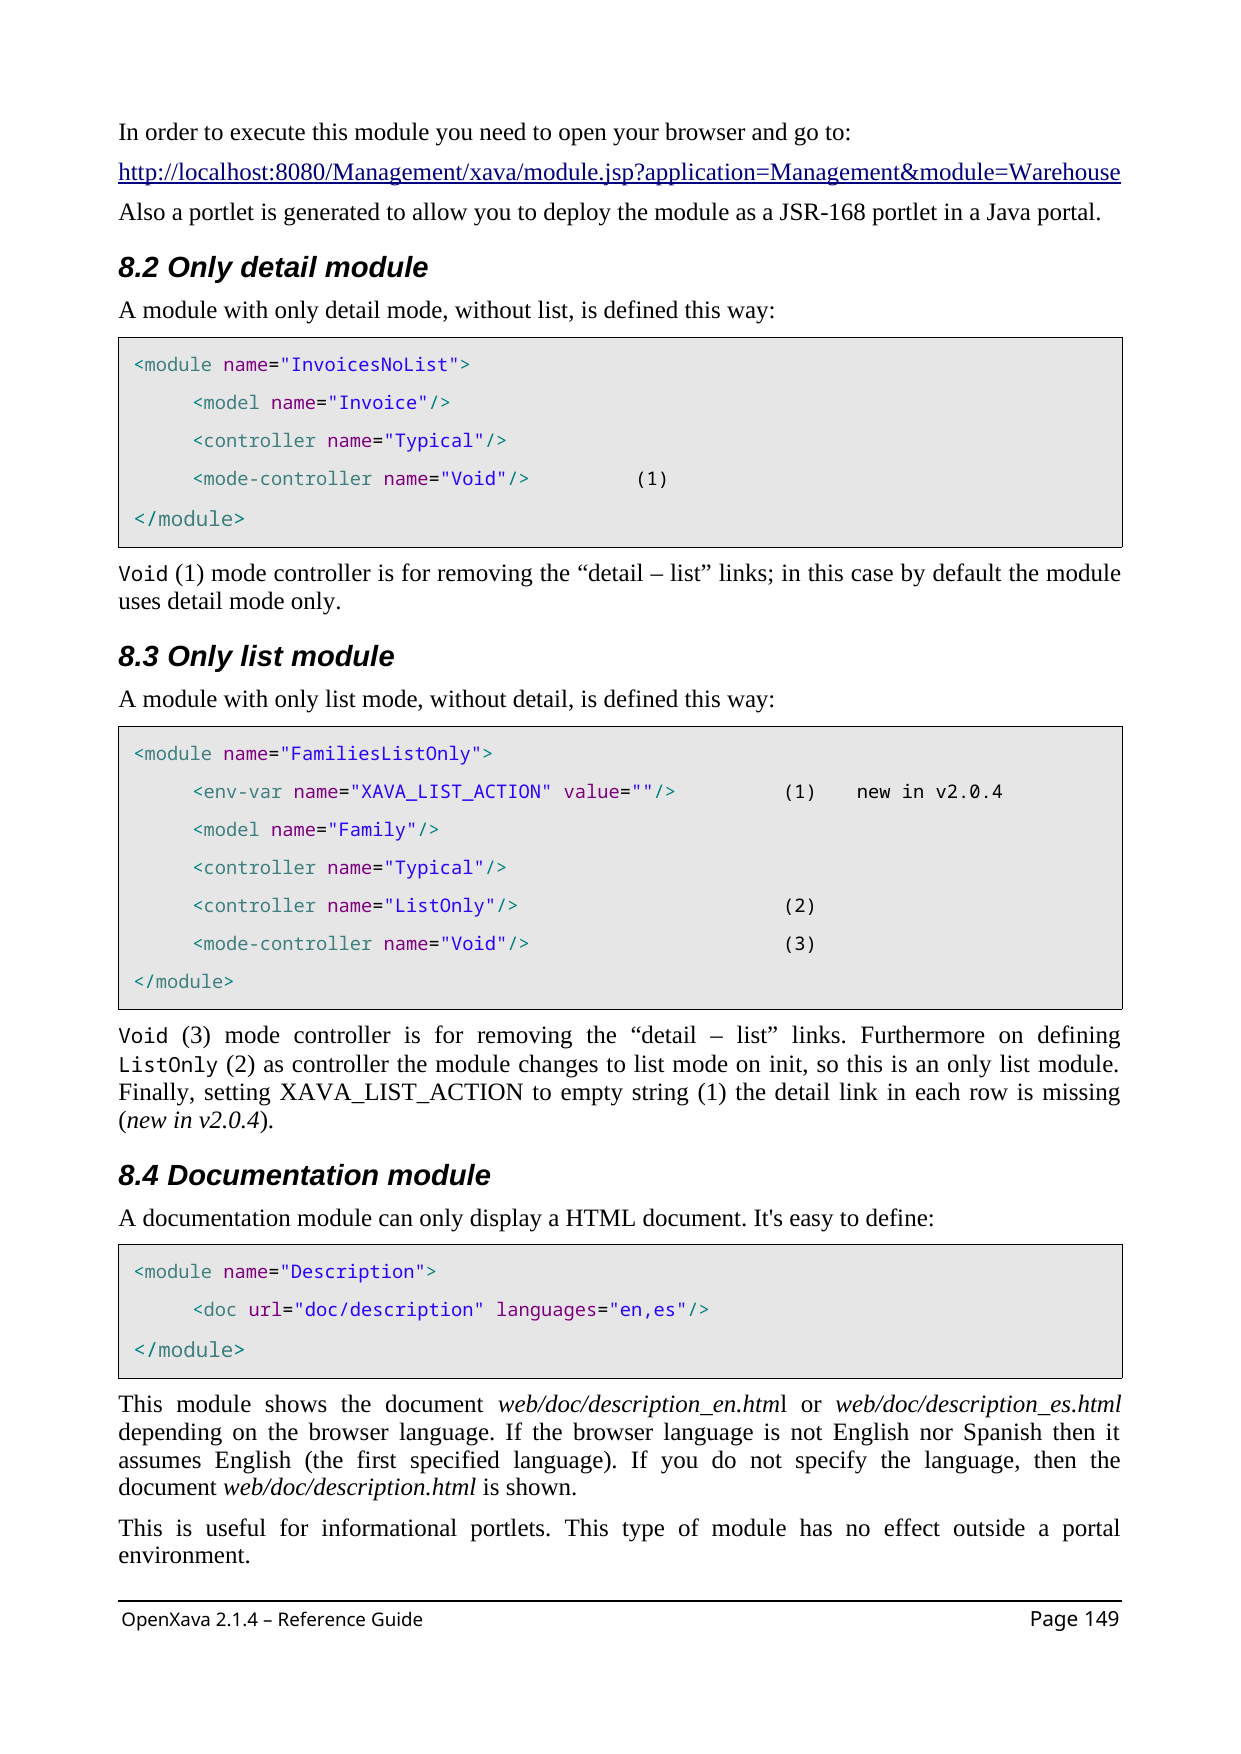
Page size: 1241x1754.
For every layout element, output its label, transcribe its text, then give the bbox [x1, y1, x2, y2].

text </module> [119, 954, 1122, 1009]
text Also a portlet is generated to allow you to deploy the module as a JSR-168 portlet in a Java portal. [118, 198, 1122, 226]
text <module name="InvoicesNoList"> [119, 338, 1122, 375]
text </module> [119, 489, 1122, 547]
text Void (3) mode controller is for removing the “detail – list” links. Furthermore on defining ListOnly (2) as controller the module changes to list mode on init, so this is an only list module. Finally, setting XAVA_LIST_ACTION to empty string (1) the detail link in each row is missing (new in v2.0.4). [118, 1022, 1122, 1133]
text <controller name="Typical"/> [119, 413, 1122, 451]
text <doc url="doc/description" languages="en,es"/> [119, 1282, 1122, 1320]
text <module name="Description"> [119, 1245, 1122, 1282]
text Void (1) mode controller is for removing the “detail – list” links; in this case by default the module uses detail mode only. [118, 559, 1122, 615]
text <model name="Family"/> [119, 802, 1122, 840]
text <mode-controller name="Void"/> (1) [119, 451, 1122, 489]
text <module name="FamiliesListOnly"> [119, 727, 1122, 764]
text A module with only list mode, without detail, is defined this way: [118, 685, 1122, 713]
text In order to execute this module you need to open your browser and go to: [118, 118, 1122, 146]
subtitle Documentation module [118, 1158, 1122, 1191]
text <mode-controller name="Void"/> (3) [119, 916, 1122, 954]
text <model name="Invoice"/> [119, 375, 1122, 413]
text This is useful for informational portlets. This type of module has no effect outside a portal environment. [118, 1514, 1122, 1569]
subtitle Only list module [118, 640, 1122, 673]
text <controller name="ListOnly"/> (2) [119, 878, 1122, 916]
text A documentation module can only display a HTML document. It's easy to define: [118, 1204, 1122, 1231]
text A module with only detail mode, without list, is defined this way: [118, 296, 1122, 324]
text <controller name="Typical"/> [119, 840, 1122, 878]
subtitle Only detail module [118, 251, 1122, 284]
text http://localhost:8080/Management/xava/module.jsp?application=Management&module=Warehouse [118, 158, 1122, 186]
text This module shows the document web/doc/description_en.html or web/doc/description_es.html depending on the browser language. If the browser language is not English nor Spanish then it assumes English (the first specified language). If you do not specify the language, then the document web/doc/description.html is shown. [118, 1390, 1122, 1501]
text <env-var name="XAVA_LIST_ACTION" value=""/> (1) new in v2.0.4 [119, 764, 1122, 802]
text </module> [119, 1320, 1122, 1378]
